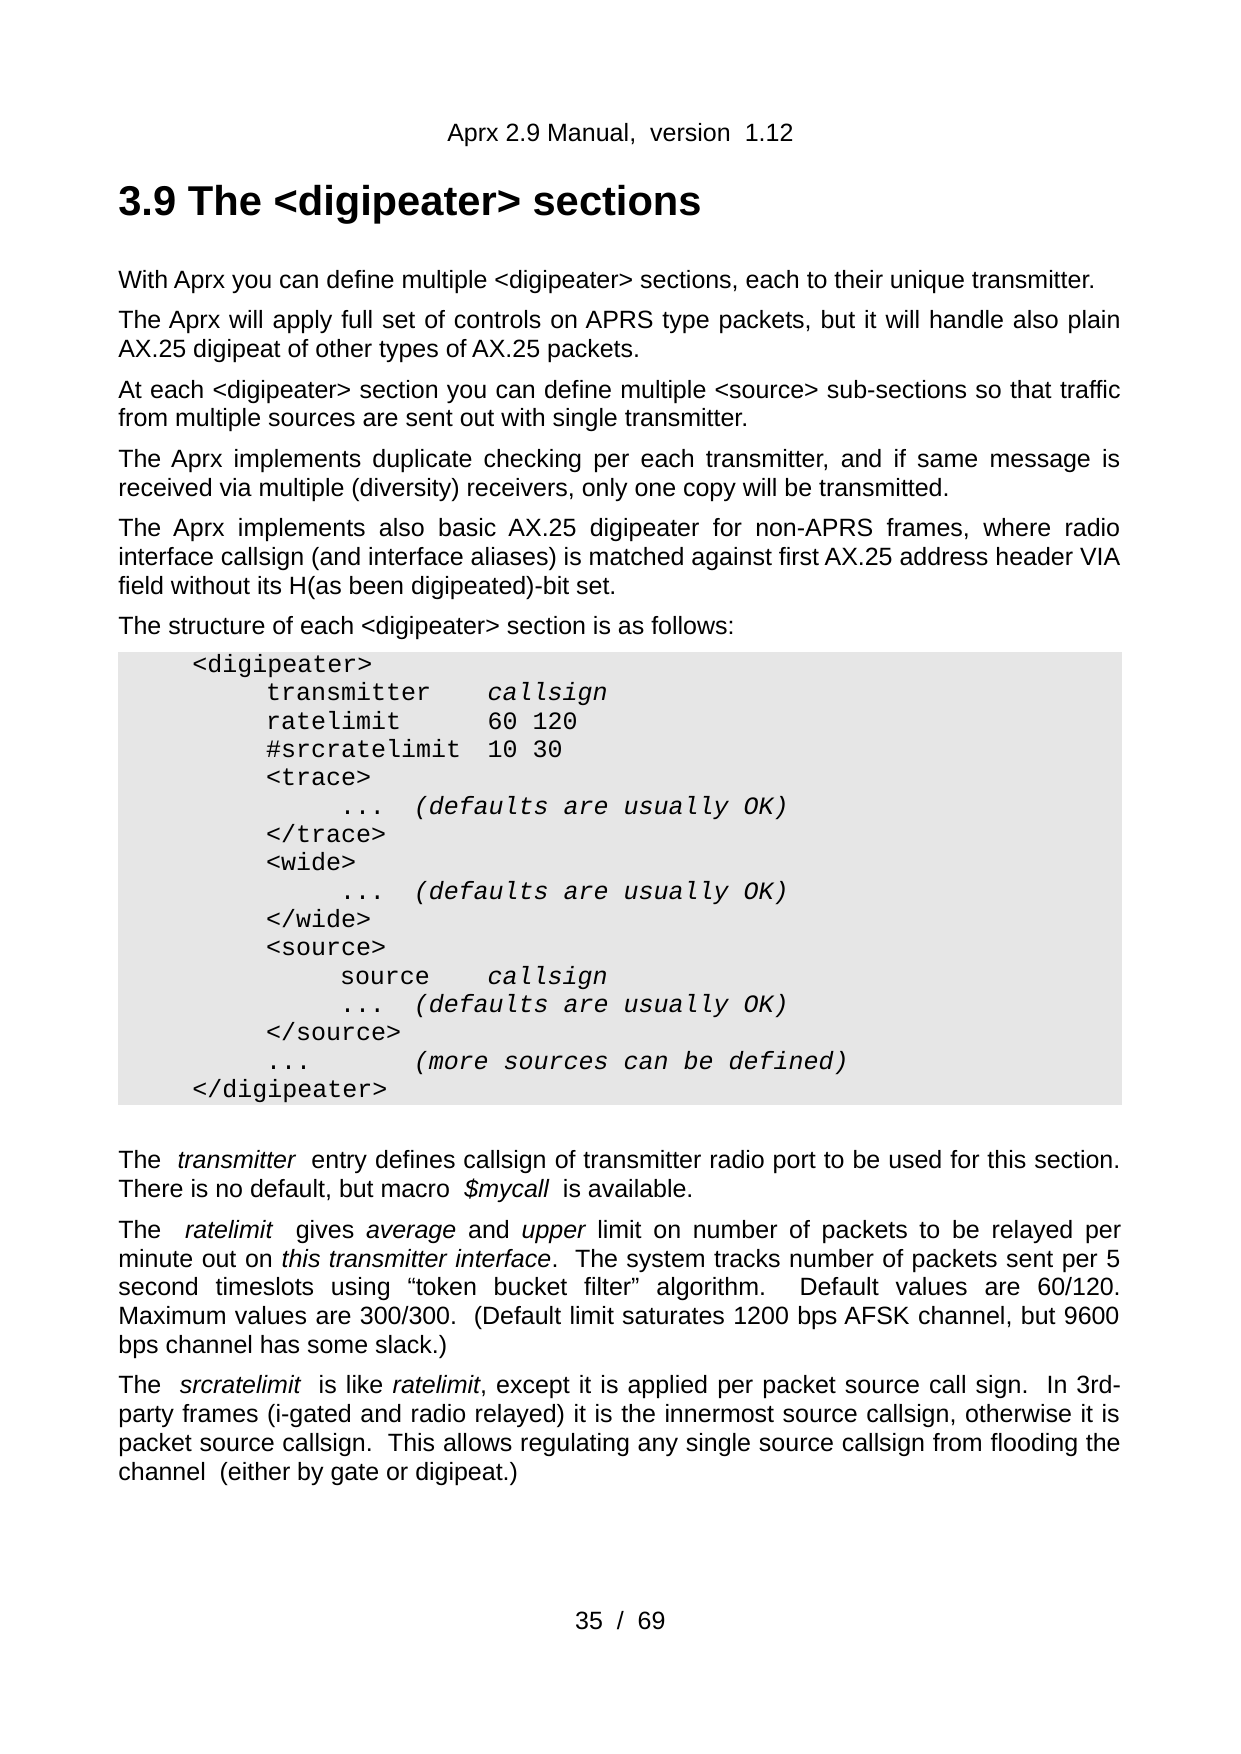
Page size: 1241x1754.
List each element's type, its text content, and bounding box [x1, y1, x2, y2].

text ... (defaults are usually OK) [118, 793, 1122, 822]
text <digipeater> [118, 652, 1122, 680]
text The Aprx implements also basic AX.25 digipeater for non-APRS frames, where radio interface callsign (and interface aliases) is matched against first AX.25 address header VIA field without its H(as been digipeated)-bit set. [118, 513, 1122, 599]
text <trace> [118, 765, 1122, 793]
text #srcratelimit 10 30 [118, 737, 1122, 765]
text </digipeater> [118, 1077, 1122, 1105]
text ratelimit 60 120 [118, 708, 1122, 737]
text transmitter callsign [118, 680, 1122, 708]
text The srcratelimit is like ratelimit, except it is applied per packet source call sign. In 3rd-party frames (i-gated and radio relayed) it is the innermost source callsign, otherwise it is packet source callsign. This allows regulating any single source callsign from flooding the channel (either by gate or digipeat.) [118, 1370, 1122, 1485]
text <wide> [118, 850, 1122, 878]
text ... (defaults are usually OK) [118, 992, 1122, 1020]
text The ratelimit gives average and upper limit on number of packets to be relayed per minute out on this transmitter interface. The system tracks number of packets sent per 5 second timeslots using “token bucket filter” algorithm. Default values are 60/120. Maximum values are 300/300. (Default limit saturates 1200 bps AFSK channel, but 9600 bps channel has some slack.) [118, 1215, 1122, 1358]
text With Aprx you can define multiple <digipeater> sections, each to their unique transmitter. [118, 265, 1122, 293]
text <source> [118, 935, 1122, 963]
text The structure of each <digipeater> section is as follows: [118, 611, 1122, 640]
text ... (more sources can be defined) [118, 1048, 1122, 1077]
text </source> [118, 1020, 1122, 1048]
text At each <digipeater> section you can define multiple <source> sub-sections so that traffic from multiple sources are sent out with single transmitter. [118, 374, 1122, 432]
text </wide> [118, 907, 1122, 935]
text source callsign [118, 963, 1122, 992]
text The Aprx implements duplicate checking per each transmitter, and if same message is received via multiple (diversity) receivers, only one copy will be transmitted. [118, 444, 1122, 501]
text ... (defaults are usually OK) [118, 878, 1122, 907]
text </trace> [118, 822, 1122, 850]
subtitle The <digipeater> sections [118, 176, 1122, 224]
text The transmitter entry defines callsign of transmitter radio port to be used for this section. There is no default, but macro $mycall is available. [118, 1146, 1122, 1203]
text The Aprx will apply full set of controls on APRS type packets, but it will handle also plain AX.25 digipeat of other types of AX.25 packets. [118, 305, 1122, 363]
